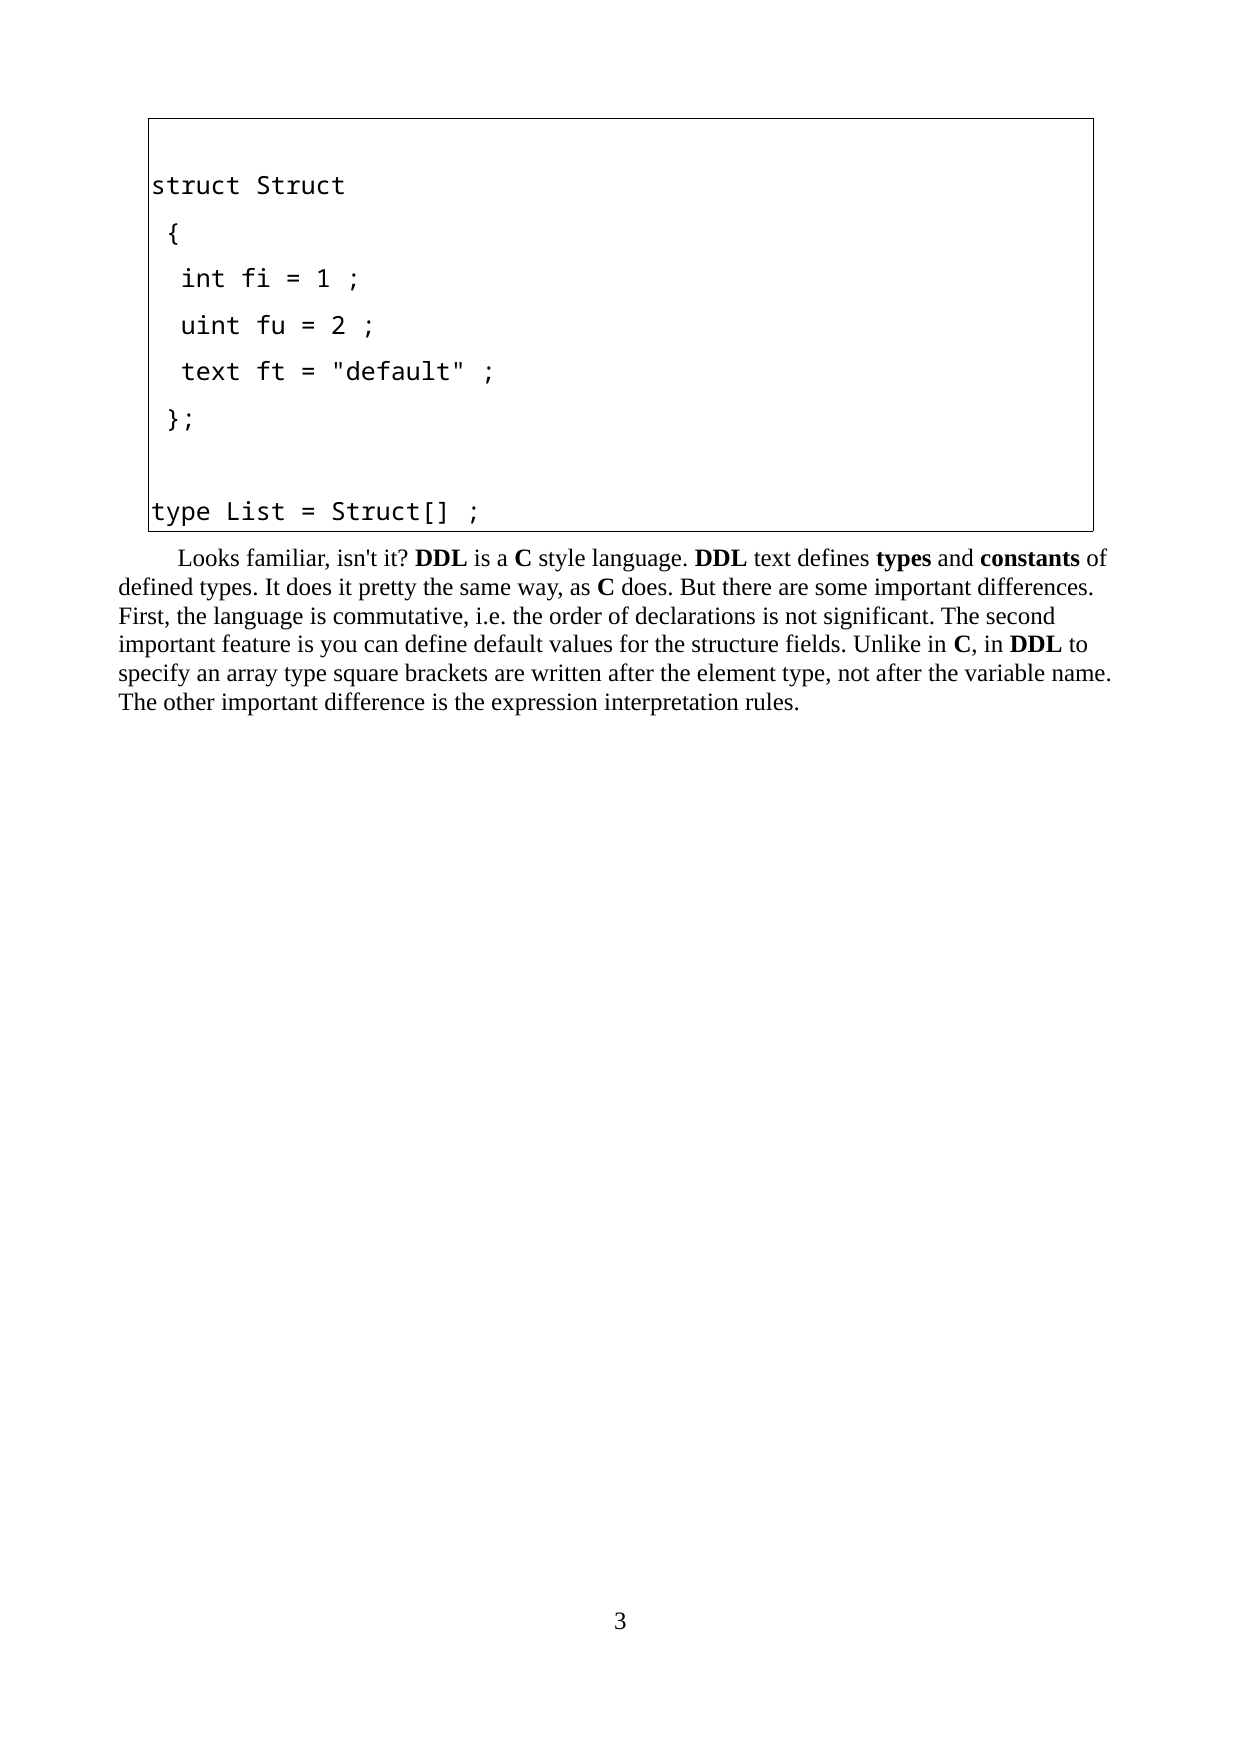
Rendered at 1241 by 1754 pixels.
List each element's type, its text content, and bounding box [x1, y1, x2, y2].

text text ft = "default" ; [149, 351, 1093, 388]
text type List = Struct[] ; [149, 491, 1093, 531]
text Looks familiar, isn't it? DDL is a C style language. DDL text defines types and constants of defined types. It does it pretty the same way, as C does. But there are some important differences. First, the language is commutative, i.e. the order of declarations is not significant. The second important feature is you can define default values for the structure fields. Unlike in C, in DDL to specify an array type square brackets are written after the element type, not after the variable name. The other important difference is the expression interpretation rules. [118, 543, 1122, 716]
text }; [149, 397, 1093, 434]
text struct Struct [149, 165, 1093, 202]
text int fi = 1 ; [149, 258, 1093, 295]
text { [149, 211, 1093, 248]
text uint fu = 2 ; [149, 304, 1093, 341]
